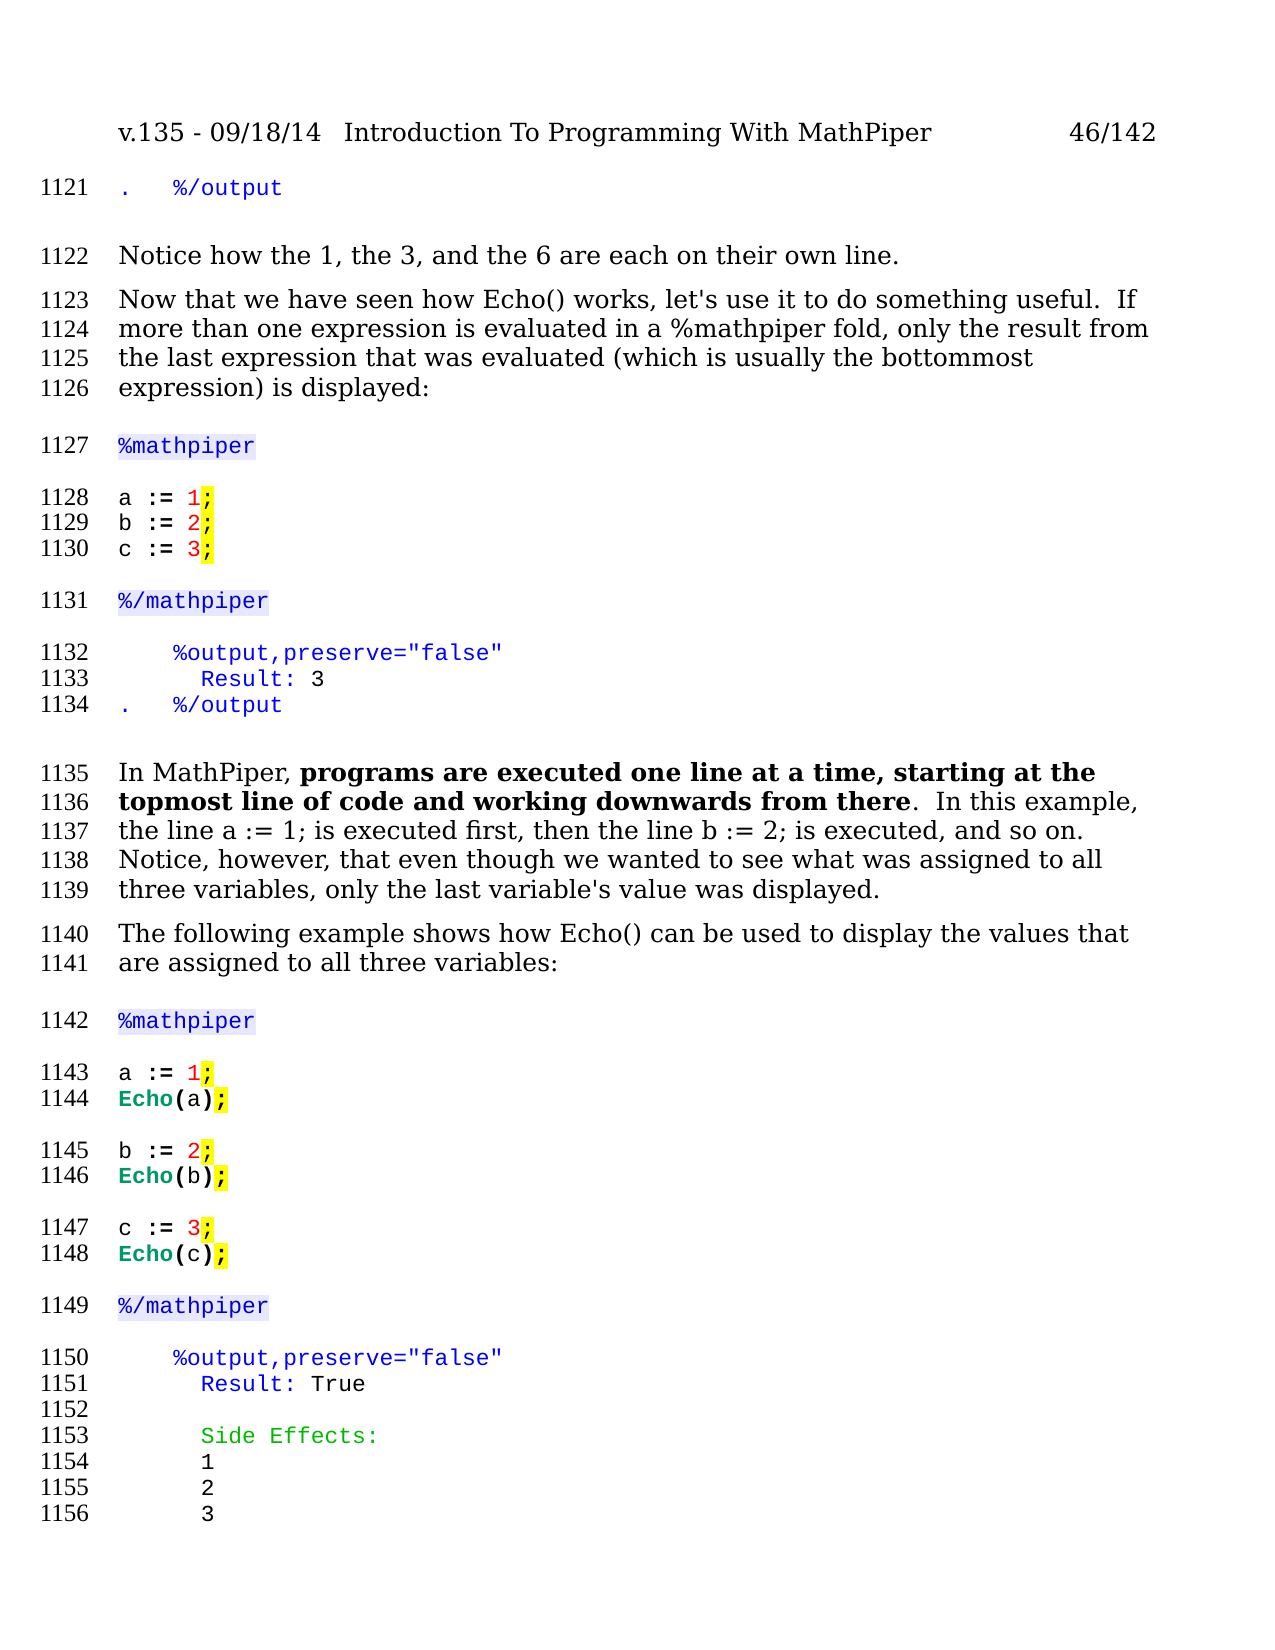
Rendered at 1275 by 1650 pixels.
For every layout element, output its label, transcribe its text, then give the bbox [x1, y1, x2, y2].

text Notice how the 1, the 3, and the 6 are each on their own line. [118, 241, 1157, 270]
text b := 2; [118, 512, 1157, 538]
text %mathpiper [118, 434, 1157, 460]
text The following example shows how Echo() can be used to display the values that are assigned to all three variables: [118, 919, 1157, 977]
text a := 1; [118, 1061, 1157, 1087]
text 3 [118, 1502, 1157, 1528]
text %output,preserve="false" [118, 641, 1157, 667]
text %/mathpiper [118, 589, 1157, 616]
text a := 1; [118, 486, 1157, 512]
text Echo(c); [118, 1243, 1157, 1269]
text %output,preserve="false" [118, 1346, 1157, 1372]
text c := 3; [118, 1217, 1157, 1243]
text Side Effects: [118, 1424, 1157, 1450]
text c := 3; [118, 538, 1157, 564]
text 1 [118, 1450, 1157, 1476]
text Result: True [118, 1372, 1157, 1398]
text Echo(a); [118, 1087, 1157, 1113]
text . %/output [118, 177, 1157, 203]
text %/mathpiper [118, 1294, 1157, 1321]
text Echo(b); [118, 1165, 1157, 1191]
text In MathPiper, programs are executed one line at a time, starting at the topmost line of code and working downwards from there. In this example, the line a := 1; is executed first, then the line b := 2; is executed, and so on. Notice, however, that even though we wanted to see what was assigned to all three variables, only the last variable's value was displayed. [118, 758, 1157, 904]
text 2 [118, 1476, 1157, 1502]
text b := 2; [118, 1139, 1157, 1165]
text Result: 3 [118, 667, 1157, 693]
text Now that we have seen how Echo() works, let's use it to do something useful. If more than one expression is evaluated in a %mathpiper fold, only the result from the last expression that was evaluated (which is usually the bottommost expression) is displayed: [118, 285, 1157, 402]
text %mathpiper [118, 1009, 1157, 1035]
text . %/output [118, 693, 1157, 719]
